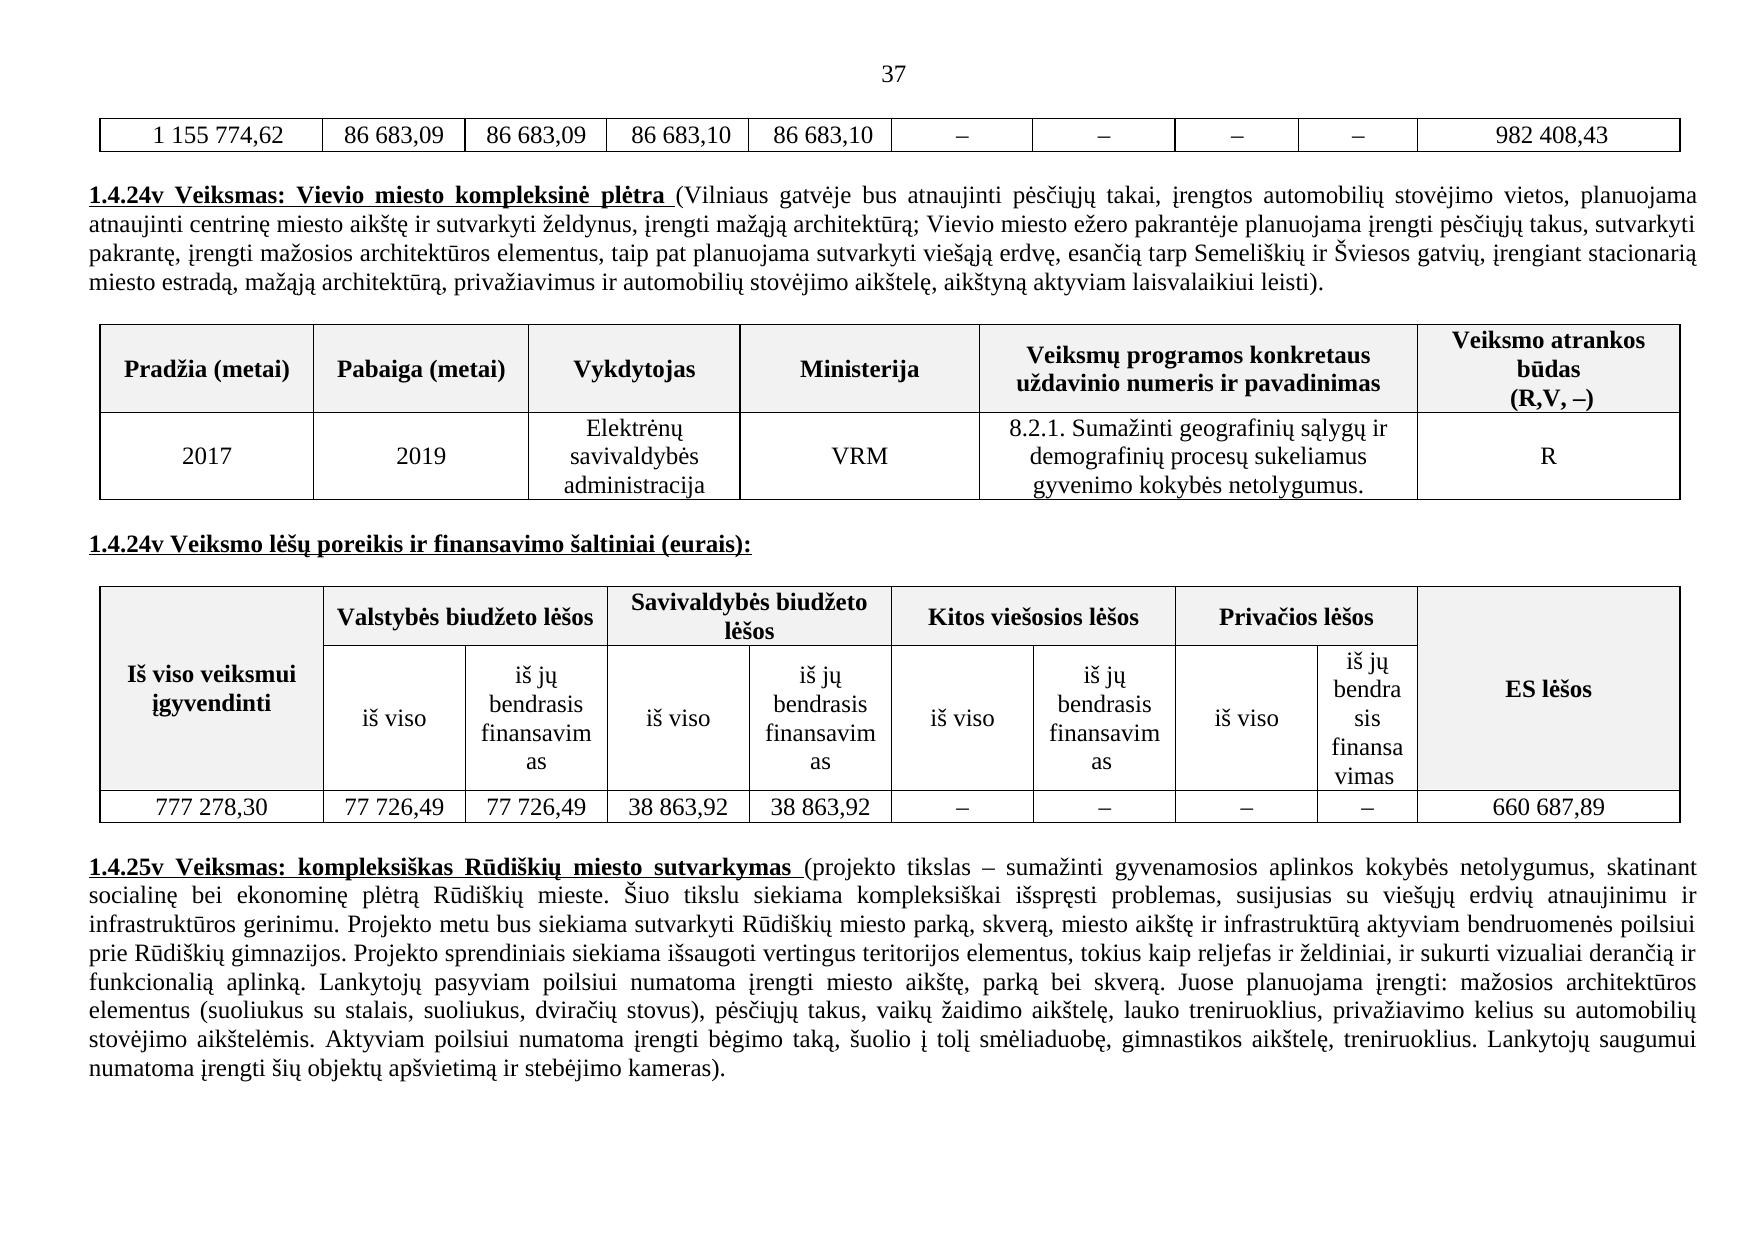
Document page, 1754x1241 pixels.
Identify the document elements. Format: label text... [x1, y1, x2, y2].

table_header Pabaiga (metai) [314, 325, 528, 412]
table_cell 1 155 774,62 [101, 119, 322, 151]
table_cell – [1176, 119, 1298, 151]
table_header Vykdytojas [529, 325, 739, 412]
table_cell Elektrėnų savivaldybės administracija [529, 413, 739, 499]
table_header ES lėšos [1418, 587, 1679, 789]
table_cell – [1176, 791, 1317, 822]
table_cell iš viso [324, 646, 465, 789]
table_cell – [1033, 119, 1174, 151]
table_header Kitos viešosios lėšos [892, 587, 1175, 645]
table_cell 982 408,43 [1418, 119, 1679, 151]
table_header Iš viso veiksmui įgyvendinti [101, 587, 323, 789]
table_cell 86 683,09 [323, 119, 464, 151]
table_cell – [892, 119, 1032, 151]
table_header Veiksmų programos konkretaus uždavinio numeris ir pavadinimas [980, 325, 1417, 412]
table_cell 86 683,09 [466, 119, 606, 151]
table_header Ministerija [741, 325, 979, 412]
table_cell 2017 [101, 413, 313, 499]
table_cell iš viso [608, 646, 749, 789]
table_cell iš jų bendrasis finansavimas [466, 646, 607, 789]
table_cell 38 863,92 [750, 791, 891, 822]
table_cell iš jų bendrasis finansavimas [1034, 646, 1175, 789]
table_cell 77 726,49 [324, 791, 465, 822]
table_cell iš viso [892, 646, 1033, 789]
text 1.4.24v Veiksmo lėšų poreikis ir finansavimo šaltiniai (eurais): [89, 529, 1698, 557]
text 1.4.24v Veiksmas: Vievio miesto kompleksinė plėtra (Vilniaus gatvėje bus atnaujinti pėsčiųjų takai, įrengtos automobilių stovėjimo vietos, planuojama atnaujinti centrinę miesto aikštę ir sutvarkyti želdynus, įrengti mažąją architektūrą; Vievio miesto ežero pakrantėje planuojama įrengti pėsčiųjų takus, sutvarkyti pakrantę, įrengti mažosios architektūros elementus, taip pat planuojama sutvarkyti viešąją erdvę, esančią tarp Semeliškių ir Šviesos gatvių, įrengiant stacionarią miesto estradą, mažąją architektūrą, privažiavimus ir automobilių stovėjimo aikštelę, aikštyną aktyviam laisvalaikiui leisti). [89, 181, 1698, 296]
table_cell 86 683,10 [749, 119, 891, 151]
table_cell iš jų bendrasis finansavimas [1318, 646, 1417, 789]
table_header Privačios lėšos [1176, 587, 1417, 645]
table_cell 86 683,10 [607, 119, 748, 151]
table_cell 38 863,92 [608, 791, 749, 822]
table_cell – [1318, 791, 1417, 822]
table_cell iš viso [1176, 646, 1317, 789]
table_header Pradžia (metai) [101, 325, 313, 412]
table_cell – [1299, 119, 1417, 151]
text 1.4.25v Veiksmas: kompleksiškas Rūdiškių miesto sutvarkymas (projekto tikslas – sumažinti gyvenamosios aplinkos kokybės netolygumus, skatinant socialinę bei ekonominę plėtrą Rūdiškių mieste. Šiuo tikslu siekiama kompleksiškai išspręsti problemas, susijusias su viešųjų erdvių atnaujinimu ir infrastruktūros gerinimu. Projekto metu bus siekiama sutvarkyti Rūdiškių miesto parką, skverą, miesto aikštę ir infrastruktūrą aktyviam bendruomenės poilsiui prie Rūdiškių gimnazijos. Projekto sprendiniais siekiama išsaugoti vertingus teritorijos elementus, tokius kaip reljefas ir želdiniai, ir sukurti vizualiai derančią ir funkcionalią aplinką. Lankytojų pasyviam poilsiui numatoma įrengti miesto aikštę, parką bei skverą. Juose planuojama įrengti: mažosios architektūros elementus (suoliukus su stalais, suoliukus, dviračių stovus), pėsčiųjų takus, vaikų žaidimo aikštelę, lauko treniruoklius, privažiavimo kelius su automobilių stovėjimo aikštelėmis. Aktyviam poilsiui numatoma įrengti bėgimo taką, šuolio į tolį smėliaduobę, gimnastikos aikštelę, treniruoklius. Lankytojų saugumui numatoma įrengti šių objektų apšvietimą ir stebėjimo kameras). [89, 852, 1698, 1082]
table_cell 660 687,89 [1418, 791, 1679, 822]
table_header Valstybės biudžeto lėšos [324, 587, 607, 645]
table_header Savivaldybės biudžeto lėšos [608, 587, 891, 645]
table_cell 8.2.1. Sumažinti geografinių sąlygų ir demografinių procesų sukeliamus gyvenimo kokybės netolygumus. [980, 413, 1417, 499]
table_cell R [1418, 413, 1679, 499]
table_cell VRM [741, 413, 979, 499]
table_header Veiksmo atrankos būdas (R,V, –) [1418, 325, 1679, 412]
table_cell iš jų bendrasis finansavimas [750, 646, 891, 789]
table_cell – [1034, 791, 1175, 822]
table_cell 77 726,49 [466, 791, 607, 822]
table_cell 2019 [314, 413, 528, 499]
table_cell 777 278,30 [101, 791, 323, 822]
table_cell – [892, 791, 1033, 822]
